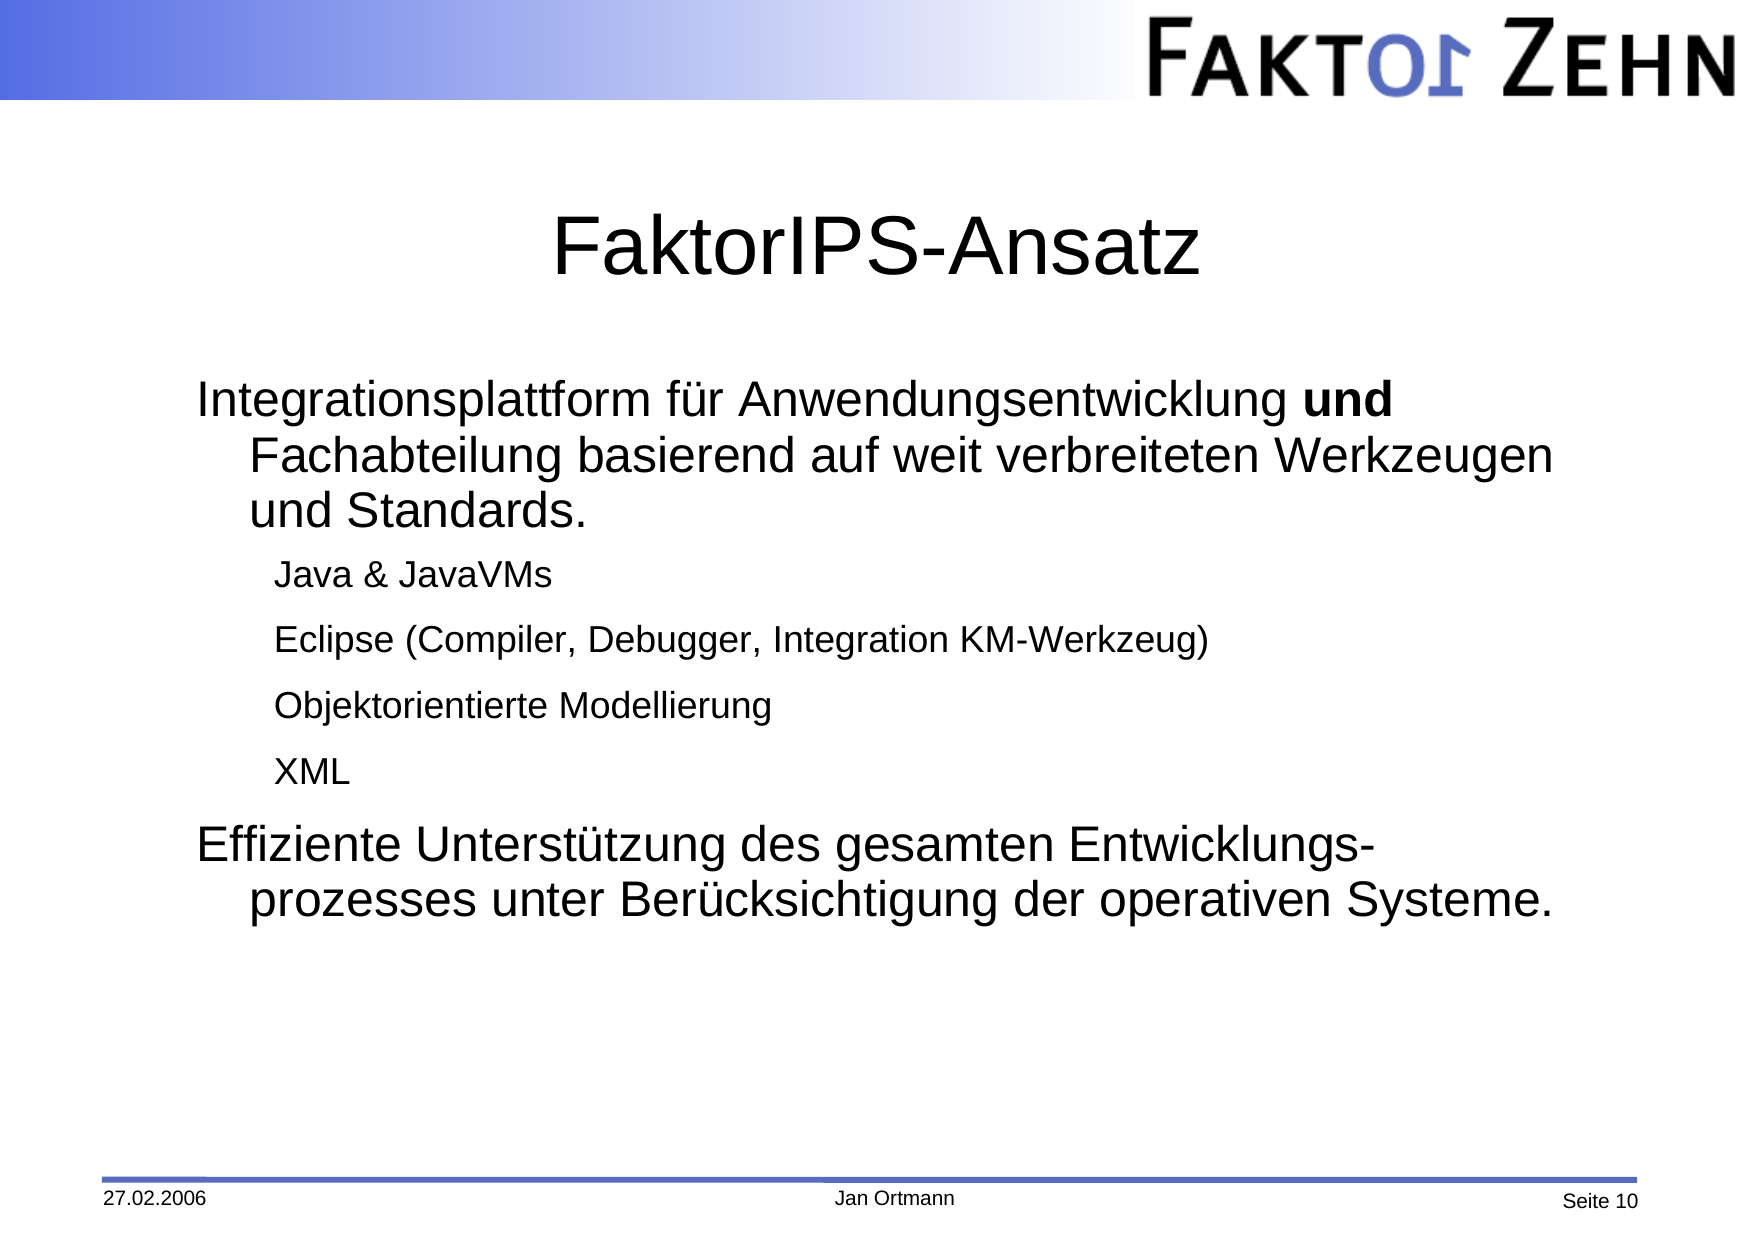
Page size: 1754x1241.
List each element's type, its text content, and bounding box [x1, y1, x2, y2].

title FaktorIPS-Ansatz [179, 142, 1576, 349]
picture [1133, 2, 1749, 105]
list Integrationsplattform für Anwendungsentwicklung und Fachabteilung basierend auf weit verbreiteten Werkzeugen und Standards. Java & JavaVMs Eclipse (Compiler, Debugger, Integration KM-Werkzeug) Objektorientierte Modellierung XML Effiziente Unterstützung des gesamten Entwicklungs-prozesses unter Berücksichtigung der operativen Systeme. [179, 371, 1576, 1078]
